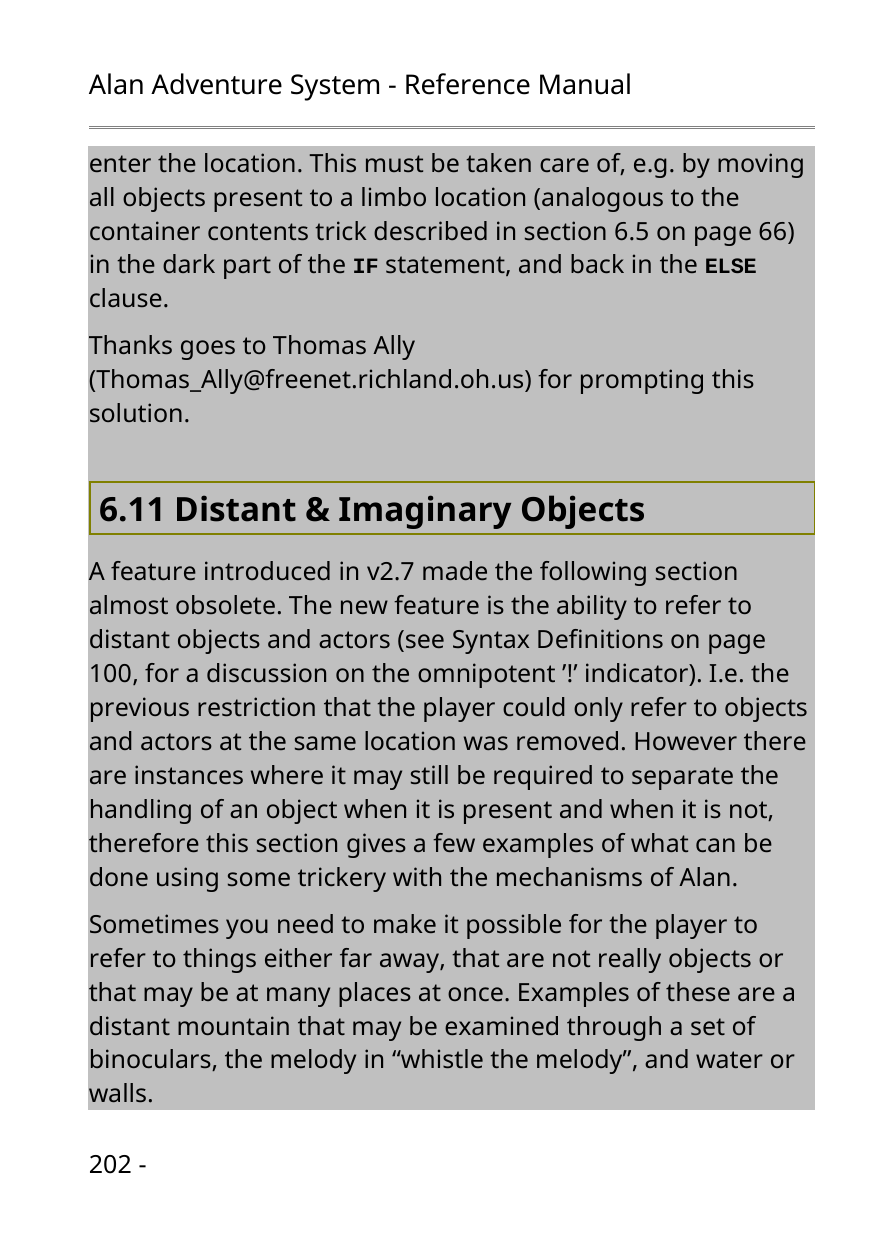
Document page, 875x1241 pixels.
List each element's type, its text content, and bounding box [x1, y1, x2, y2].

text Thanks goes to Thomas Ally (Thomas_Ally@freenet.richland.oh.us) for prompting this solution. [88, 328, 815, 430]
text Sometimes you need to make it possible for the player to refer to things either far away, that are not really objects or that may be at many places at once. Ex­amples of these are a distant mountain that may be examined through a set of binoculars, the melody in “whistle the melody”, and water or walls. [88, 907, 815, 1110]
subtitle Distant & Imaginary Objects [91, 483, 814, 533]
text A feature introduced in v2.7 made the following section almost obsolete. The new feature is the ability to refer to distant objects and actors (see Syntax Definitions on page 79, for a discussion on the omnipotent ’!’ indicator). I.e. the previous restriction that the player could only refer to objects and actors at the same location was removed. However there are instances where it may still be required to separate the handling of an object when it is present and when it is not, therefore this section gives a few examples of what can be done using some trickery with the mechanisms of Alan. [88, 554, 815, 894]
text enter the location. This must be tak­en care of, e.g. by moving all objects present to a limbo location (analogous to the container contents trick described in section 6.5 on page 66) in the dark part of the IF statement, and back in the ELSE clause. [88, 146, 815, 315]
